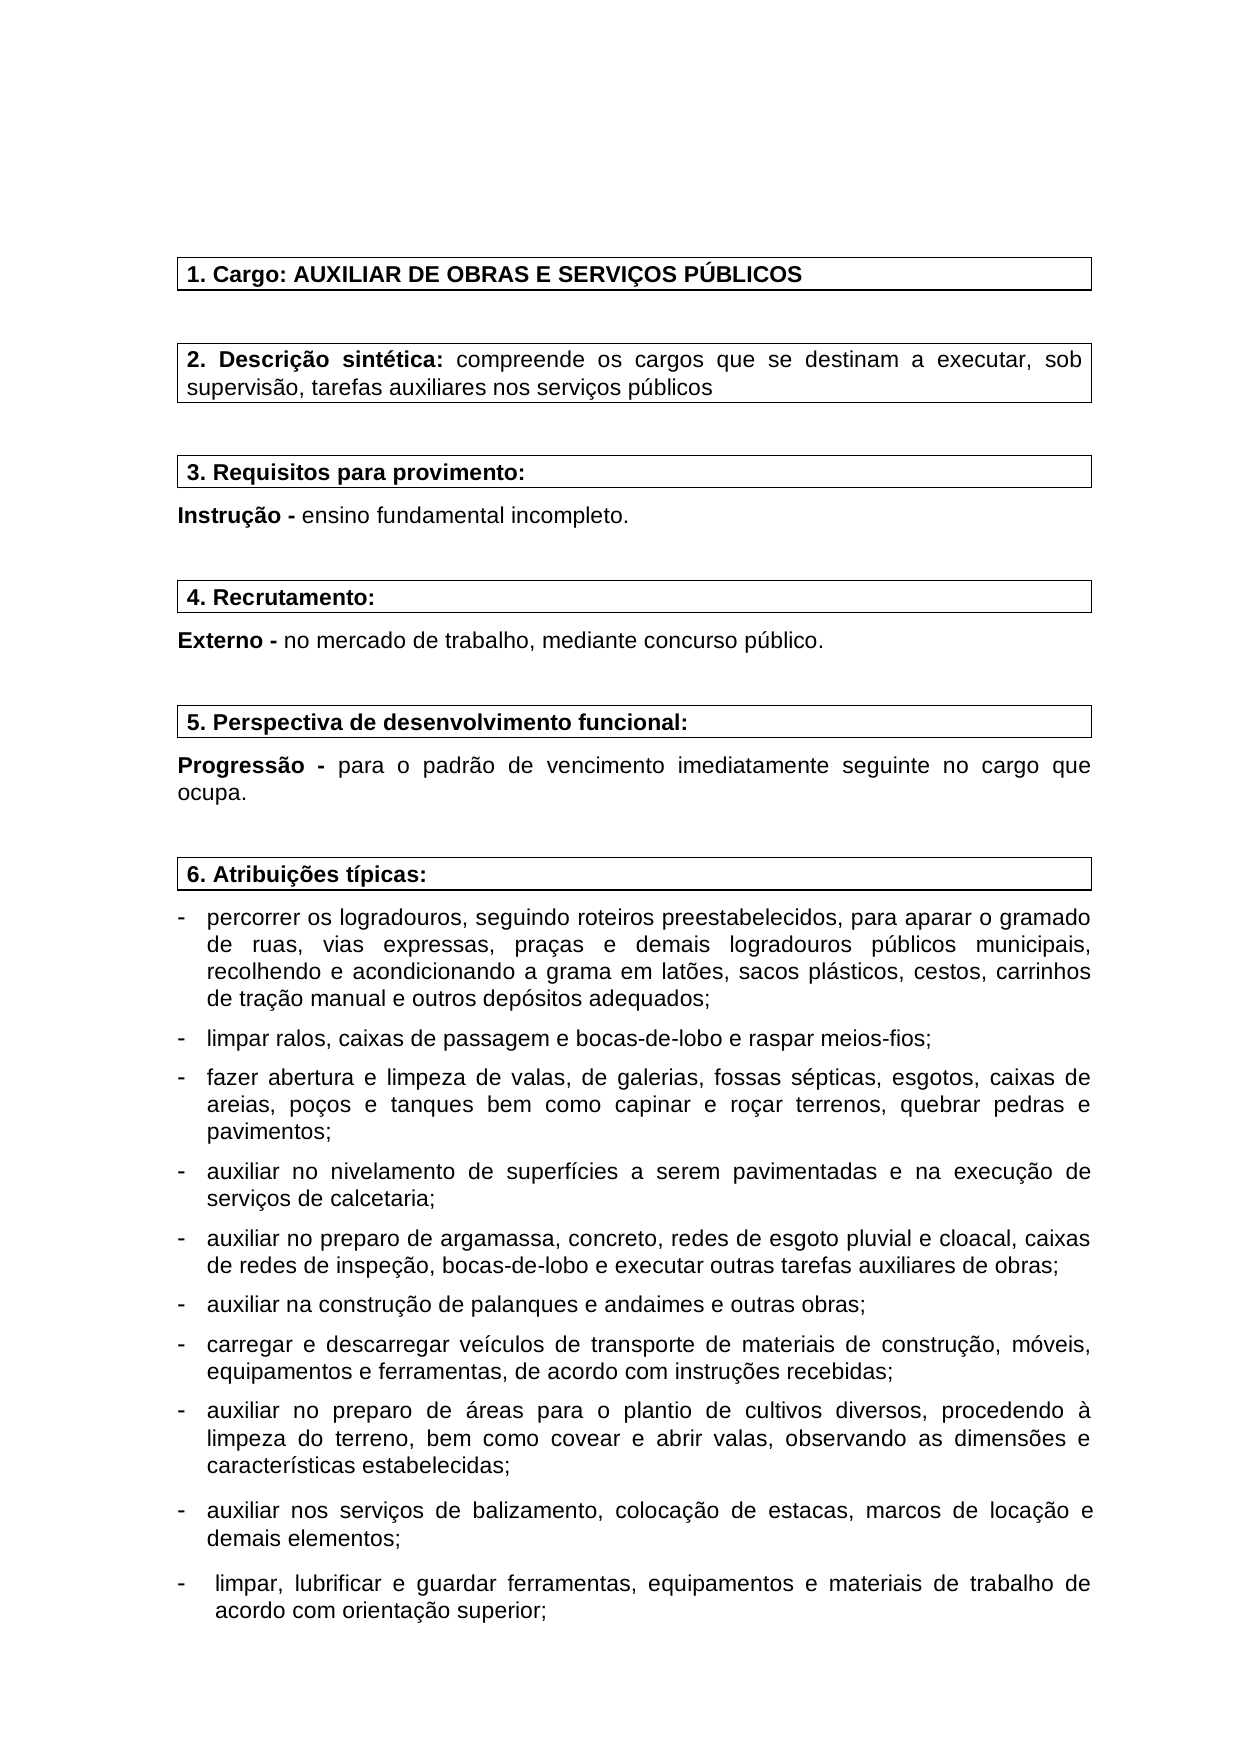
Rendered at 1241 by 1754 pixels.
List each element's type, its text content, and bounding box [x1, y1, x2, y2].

list fazer abertura e limpeza de valas, de galerias, fossas sépticas, esgotos, caixas de areias, poços e tanques bem como capinar e roçar terrenos, quebrar pedras e pavimentos; [177, 1063, 1092, 1145]
text 3. Requisitos para provimento: [178, 456, 1091, 487]
text 5. Perspectiva de desenvolvimento funcional: [178, 706, 1091, 737]
list auxiliar no preparo de argamassa, concreto, redes de esgoto pluvial e cloacal, caixas de redes de inspeção, bocas-de-lobo e executar outras tarefas auxiliares de obras; [177, 1224, 1092, 1278]
list auxiliar no preparo de áreas para o plantio de cultivos diversos, procedendo à limpeza do terreno, bem como covear e abrir valas, observando as dimensões e características estabelecidas; [177, 1397, 1092, 1478]
text 1. Cargo: AUXILIAR DE OBRAS E SERVIÇOS PÚBLICOS [178, 258, 1091, 289]
text 6. Atribuições típicas: [178, 858, 1091, 889]
list auxiliar nos serviços de balizamento, colocação de estacas, marcos de locação e demais elementos; [177, 1497, 1096, 1551]
list limpar, lubrificar e guardar ferramentas, equipamentos e materiais de trabalho de acordo com orientação superior; [177, 1570, 1092, 1624]
text Externo - no mercado de trabalho, mediante concurso público. [177, 626, 1092, 653]
list carregar e descarregar veículos de transporte de materiais de construção, móveis, equipamentos e ferramentas, de acordo com instruções recebidas; [177, 1330, 1092, 1384]
list auxiliar na construção de palanques e andaimes e outras obras; [177, 1291, 1092, 1318]
list limpar ralos, caixas de passagem e bocas-de-lobo e raspar meios-fios; [177, 1024, 1092, 1051]
text Progressão - para o padrão de vencimento imediatamente seguinte no cargo que ocupa. [177, 751, 1092, 805]
text 2. Descrição sintética: compreende os cargos que se destinam a executar, sob supervisão, tarefas auxiliares nos serviços públicos [178, 344, 1091, 402]
list percorrer os logradouros, seguindo roteiros preestabelecidos, para aparar o gramado de ruas, vias expressas, praças e demais logradouros públicos municipais, recolhendo e acondicionando a grama em latões, sacos plásticos, cestos, carrinhos de tração manual e outros depósitos adequados; [177, 903, 1092, 1011]
text 4. Recrutamento: [178, 581, 1091, 612]
list auxiliar no nivelamento de superfícies a serem pavimentadas e na execução de serviços de calcetaria; [177, 1157, 1092, 1211]
text Instrução - ensino fundamental incompleto. [177, 501, 1092, 528]
